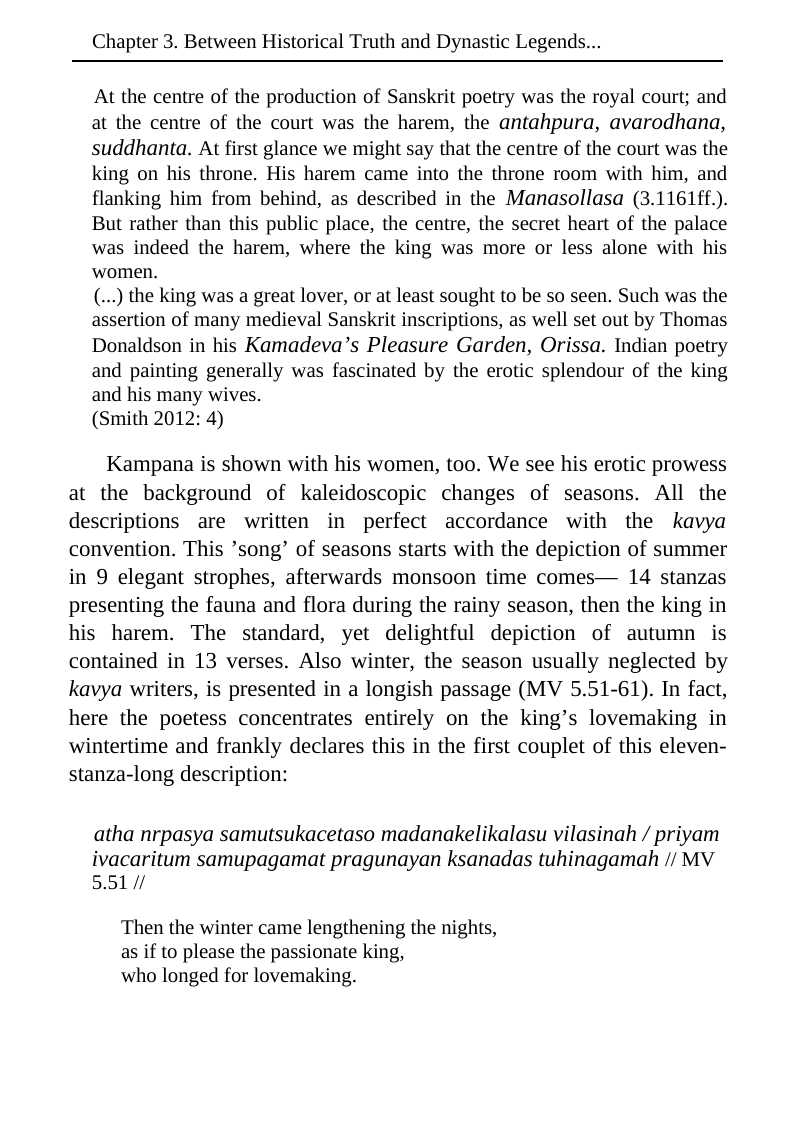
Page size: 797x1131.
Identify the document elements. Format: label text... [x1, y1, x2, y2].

text Then the winter came lengthening the nights, [69, 915, 728, 939]
text (Smith 2012: 4) [69, 406, 728, 430]
text At the centre of the production of Sanskrit poetry was the royal court; and at the centre of the court was the harem, the antahpura, avarodhana, suddhanta. At first glance we might say that the cen­tre of the court was the king on his throne. His harem came into the throne room with him, and flanking him from behind, as described in the Manasollasa (3.1161ff.). But rather than this public place, the centre, the secret heart of the palace was indeed the harem, where the king was more or less alone with his women. [92, 84, 728, 283]
text as if to please the passionate king, [69, 939, 728, 963]
text who longed for lovemaking. [69, 963, 728, 987]
text atha nrpasya samutsukacetaso madanakelikalasu vilasinah / priyam ivacaritum samupagamat pragunayan ksanadas tuhinagamah // MV 5.51 // [92, 821, 728, 894]
text Chapter 3. Between Historical Truth and Dynastic Legends... [92, 29, 664, 53]
text (...) the king was a great lover, or at least sought to be so seen. Such was the assertion of many medieval Sanskrit inscriptions, as well set out by Thomas Donaldson in his Kamadeva’s Pleasure Gar­den, Orissa. Indian poetry and painting generally was fascinated by the erotic splendour of the king and his many wives. [92, 283, 728, 406]
text Kampana is shown with his women, too. We see his erotic prowess at the background of kaleidoscopic changes of seasons. All the descriptions are written in perfect accordance with the kavya convention. This ’song’ of seasons starts with the depiction of summer in 9 elegant strophes, afterwards monsoon time comes— 14 stanzas presenting the fauna and flora during the rainy season, then the king in his harem. The standard, yet delightful depiction of autumn is contained in 13 verses. Also winter, the season usu­ally neglected by kavya writers, is presented in a longish passage (MV 5.51-61). In fact, here the poetess concentrates entirely on the king’s lovemaking in wintertime and frankly declares this in the first couplet of this eleven-stanza-long description: [69, 451, 728, 786]
